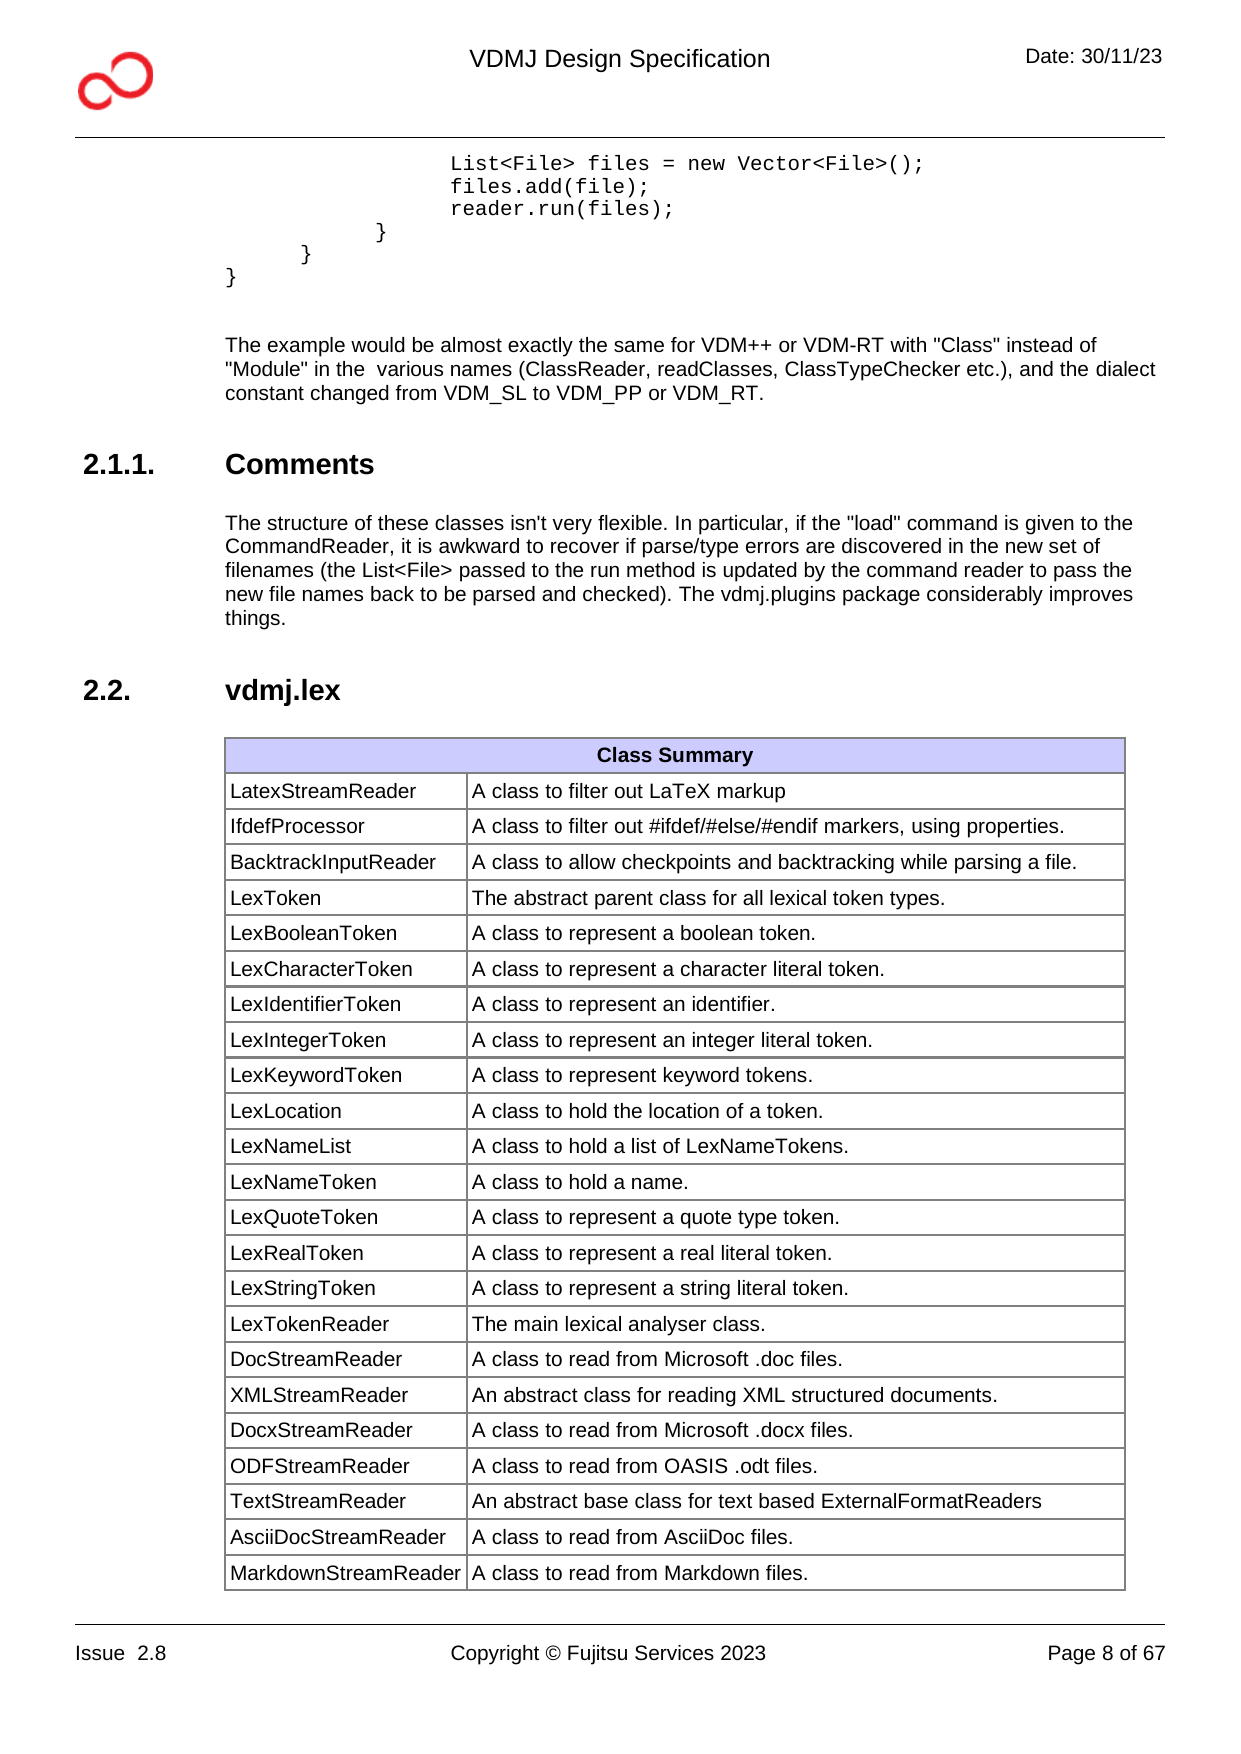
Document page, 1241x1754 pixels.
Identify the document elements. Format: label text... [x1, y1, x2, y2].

table_cell LexLocation [226, 1094, 466, 1127]
text The structure of these classes isn't very flexible. In particular, if the "load" command is given to the CommandReader, it is awkward to recover if parse/type errors are discovered in the new set of filenames (the List<File> passed to the run method is updated by the command reader to pass the new file names back to be parsed and checked). The vdmj.plugins package considerably improves things. [225, 511, 1165, 631]
text reader.run(files); [225, 198, 1165, 220]
table_cell DocStreamReader [226, 1343, 466, 1376]
table_cell A class to read from Markdown files. [468, 1556, 1124, 1589]
table_cell LexBooleanToken [226, 916, 466, 950]
table_cell LexTokenReader [226, 1307, 466, 1341]
table_cell A class to read from Microsoft .docx files. [468, 1414, 1124, 1447]
table_cell LexStringToken [226, 1272, 466, 1305]
table_cell TextStreamReader [226, 1485, 466, 1518]
table_cell An abstract class for reading XML structured documents. [468, 1378, 1124, 1412]
table_cell A class to read from AsciiDoc files. [468, 1520, 1124, 1554]
table_cell DocxStreamReader [226, 1414, 466, 1447]
table_cell A class to filter out LaTeX markup [468, 774, 1124, 808]
table_cell AsciiDocStreamReader [226, 1520, 466, 1554]
table_cell A class to represent a boolean token. [468, 916, 1124, 950]
text List<File> files = new Vector<File>(); [225, 153, 1165, 175]
table_cell XMLStreamReader [226, 1378, 466, 1412]
table_cell A class to represent an identifier. [468, 988, 1124, 1021]
table_header Class Summary [226, 739, 1124, 772]
table_cell A class to hold the location of a token. [468, 1094, 1124, 1127]
table_cell LexIntegerToken [226, 1023, 466, 1056]
table_cell A class to represent a real literal token. [468, 1236, 1124, 1269]
table_cell LexKeywordToken [226, 1059, 466, 1092]
table_cell A class to represent a character literal token. [468, 952, 1124, 985]
table_cell LexQuoteToken [226, 1201, 466, 1234]
table_cell LexToken [226, 881, 466, 914]
table_cell The abstract parent class for all lexical token types. [468, 881, 1124, 914]
text } [225, 265, 1165, 288]
table_cell LexCharacterToken [226, 952, 466, 985]
subtitle vdmj.lex [75, 673, 1165, 707]
table_cell A class to represent a quote type token. [468, 1201, 1124, 1234]
table_cell A class to filter out #ifdef/#else/#endif markers, using properties. [468, 810, 1124, 843]
text files.add(file); [225, 175, 1165, 198]
text } [225, 243, 1165, 265]
table_cell A class to read from OASIS .odt files. [468, 1449, 1124, 1483]
table_cell A class to represent keyword tokens. [468, 1059, 1124, 1092]
table_cell A class to read from Microsoft .doc files. [468, 1343, 1124, 1376]
table_cell LexNameList [226, 1130, 466, 1163]
text The example would be almost exactly the same for VDM++ or VDM-RT with "Class" instead of "Module" in the various names (ClassReader, readClasses, ClassTypeChecker etc.), and the dialect constant changed from VDM_SL to VDM_PP or VDM_RT. [225, 333, 1165, 405]
table_cell The main lexical analyser class. [468, 1307, 1124, 1341]
table_cell LatexStreamReader [226, 774, 466, 808]
text } [225, 220, 1165, 243]
table_cell LexIdentifierToken [226, 988, 466, 1021]
table_cell A class to represent an integer literal token. [468, 1023, 1124, 1056]
table_cell ODFStreamReader [226, 1449, 466, 1483]
table_cell A class to allow checkpoints and backtracking while parsing a file. [468, 845, 1124, 879]
table_cell An abstract base class for text based ExternalFormatReaders [468, 1485, 1124, 1518]
table_cell IfdefProcessor [226, 810, 466, 843]
table_cell MarkdownStreamReader [226, 1556, 466, 1589]
table_cell LexRealToken [226, 1236, 466, 1269]
picture [78, 44, 153, 120]
subtitle Comments [75, 447, 1165, 481]
table_cell LexNameToken [226, 1165, 466, 1198]
table_cell A class to hold a name. [468, 1165, 1124, 1198]
table_cell BacktrackInputReader [226, 845, 466, 879]
table_cell A class to represent a string literal token. [468, 1272, 1124, 1305]
table_cell A class to hold a list of LexNameTokens. [468, 1130, 1124, 1163]
